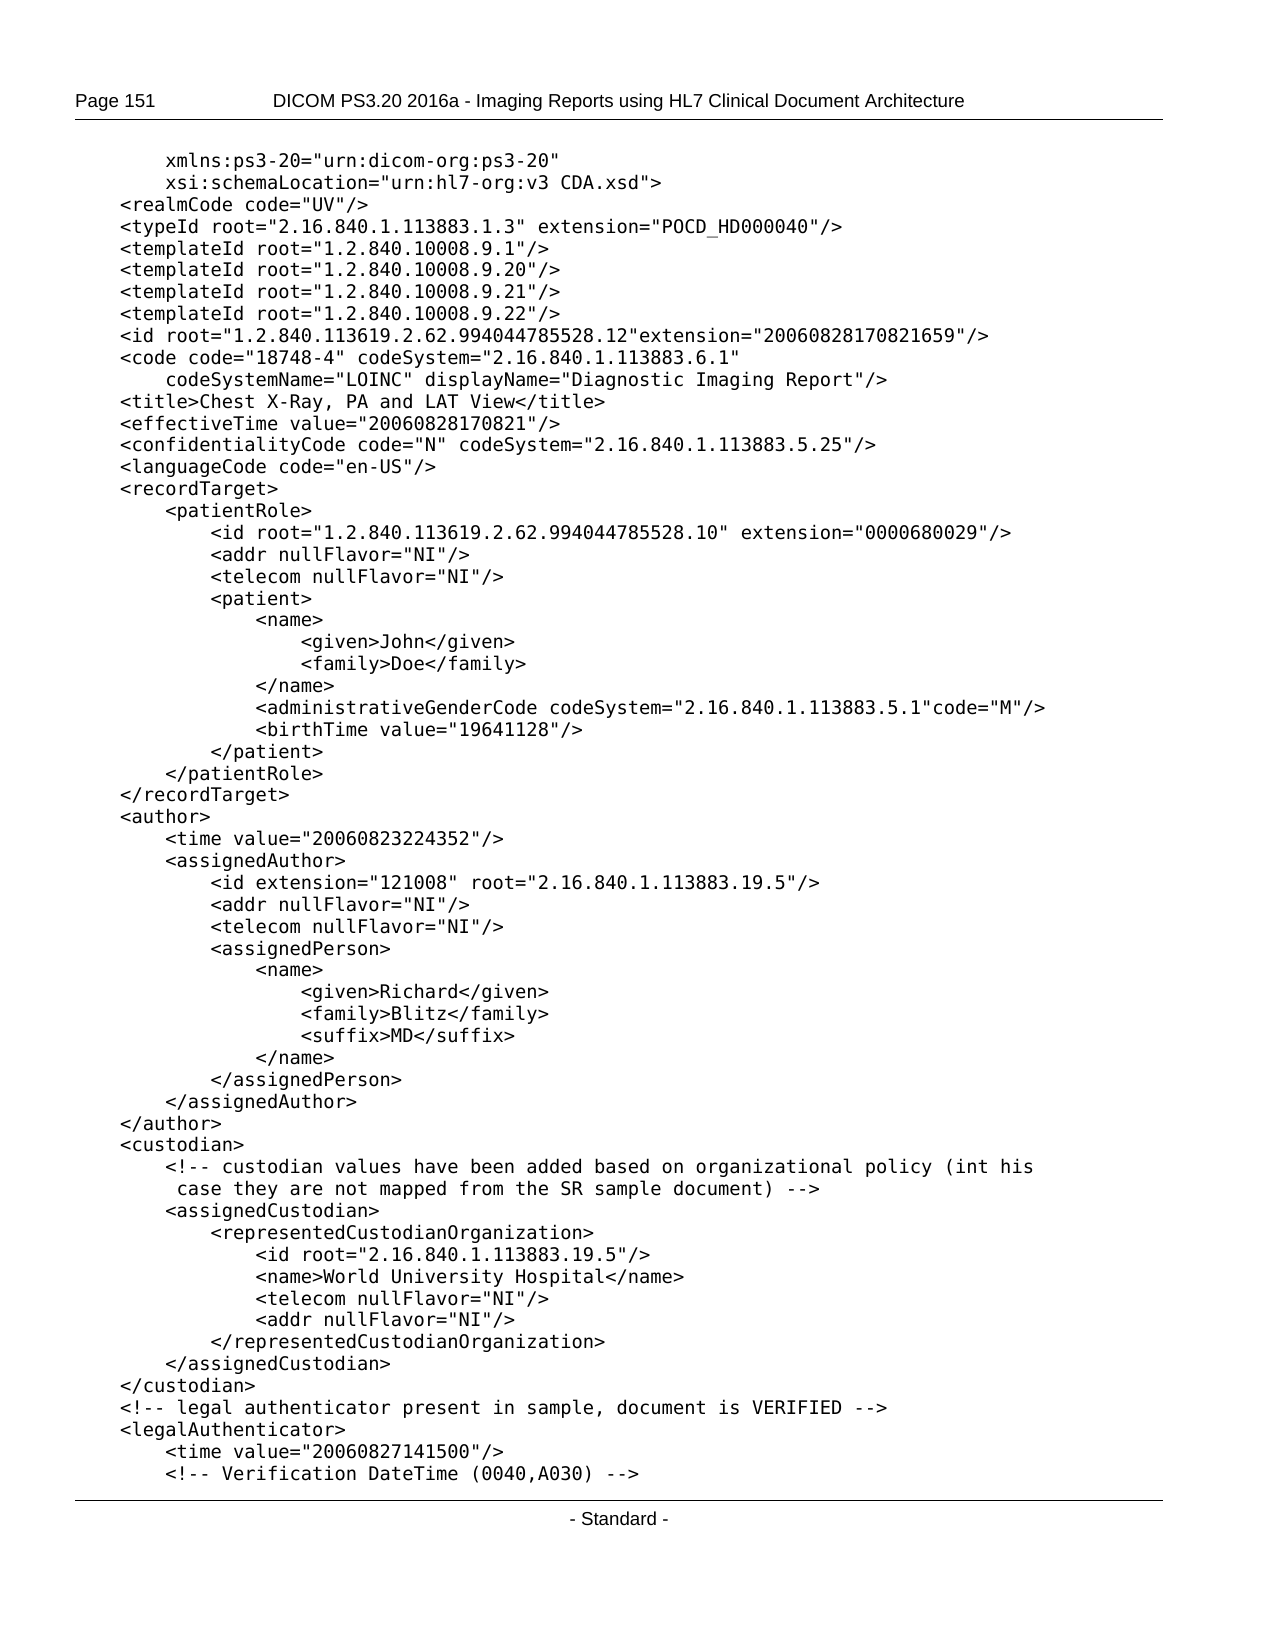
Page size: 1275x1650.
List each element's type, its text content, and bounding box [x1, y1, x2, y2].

text xmlns:ps3-20="urn:dicom-org:ps3-20" xsi:schemaLocation="urn:hl7-org:v3 CDA.xsd"> <realmCode code="UV"/> <typeId root="2.16.840.1.113883.1.3" extension="POCD_HD000040"/> <templateId root="1.2.840.10008.9.1"/> <templateId root="1.2.840.10008.9.20"/> <templateId root="1.2.840.10008.9.21"/> <templateId root="1.2.840.10008.9.22"/> <id root="1.2.840.113619.2.62.994044785528.12"extension="20060828170821659"/> <code code="18748-4" codeSystem="2.16.840.1.113883.6.1" codeSystemName="LOINC" displayName="Diagnostic Imaging Report"/> <title>Chest X-Ray, PA and LAT View</title> <effectiveTime value="20060828170821"/> <confidentialityCode code="N" codeSystem="2.16.840.1.113883.5.25"/> <languageCode code="en-US"/> <recordTarget> <patientRole> <id root="1.2.840.113619.2.62.994044785528.10" extension="0000680029"/> <addr nullFlavor="NI"/> <telecom nullFlavor="NI"/> <patient> <name> <given>John</given> <family>Doe</family> </name> <administrativeGenderCode codeSystem="2.16.840.1.113883.5.1"code="M"/> <birthTime value="19641128"/> </patient> </patientRole> </recordTarget> <author> <time value="20060823224352"/> <assignedAuthor> <id extension="121008" root="2.16.840.1.113883.19.5"/> <addr nullFlavor="NI"/> <telecom nullFlavor="NI"/> <assignedPerson> <name> <given>Richard</given> <family>Blitz</family> <suffix>MD</suffix> </name> </assignedPerson> </assignedAuthor> </author> <custodian> <!-- custodian values have been added based on organizational policy (int his case they are not mapped from the SR sample document) --> <assignedCustodian> <representedCustodianOrganization> <id root="2.16.840.1.113883.19.5"/> <name>World University Hospital</name> <telecom nullFlavor="NI"/> <addr nullFlavor="NI"/> </representedCustodianOrganization> </assignedCustodian> </custodian> <!-- legal authenticator present in sample, document is VERIFIED --> <legalAuthenticator> <time value="20060827141500"/> <!-- Verification DateTime (0040,A030) --> [75, 150, 1162, 1484]
